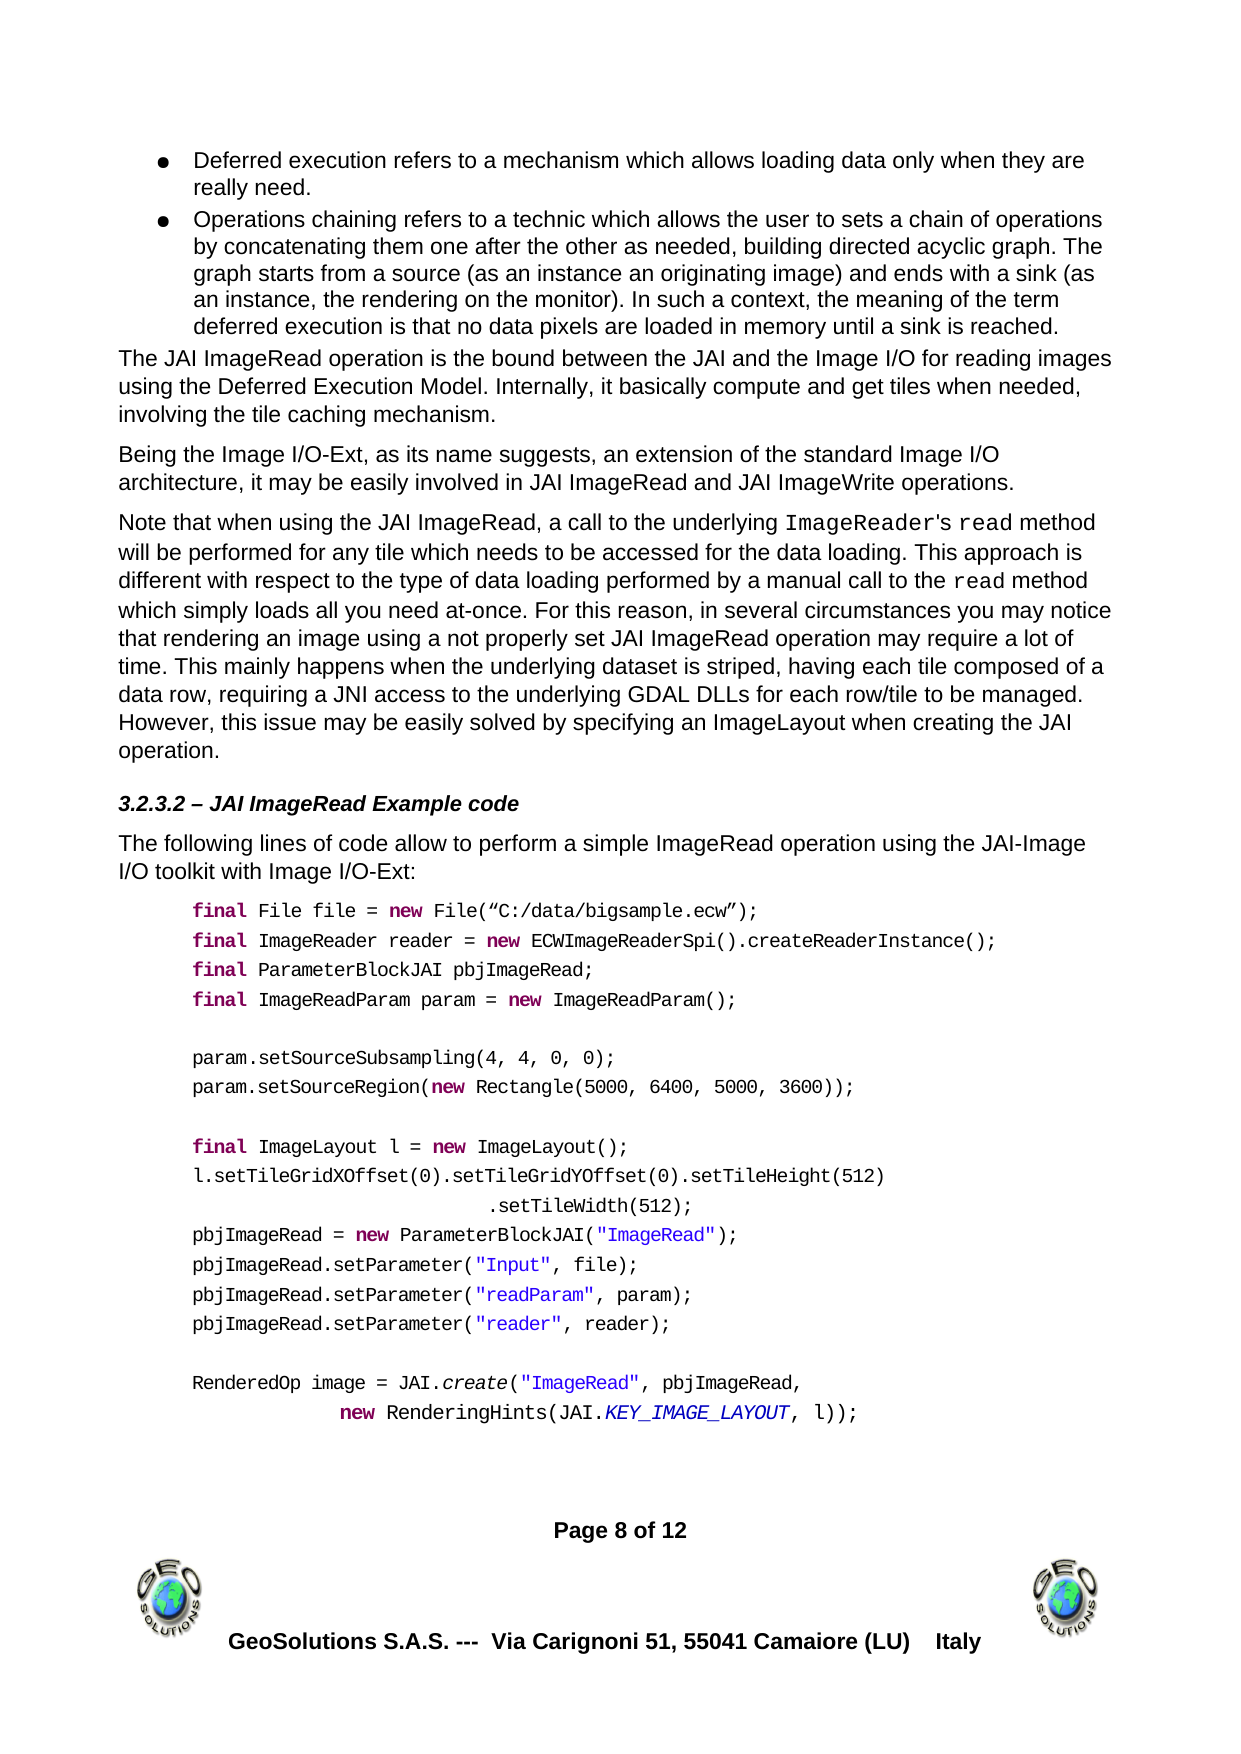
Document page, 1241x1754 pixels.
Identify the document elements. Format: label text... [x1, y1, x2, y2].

text final ImageReadParam param = new ImageReadParam(); [118, 987, 1122, 1011]
text final File file = new File(“C:/data/bigsample.ecw”); [118, 899, 1122, 922]
picture [134, 1552, 205, 1641]
text pbjImageRead = new ParameterBlockJAI("ImageRead"); [118, 1223, 1122, 1247]
text new RenderingHints(JAI.KEY_IMAGE_LAYOUT, l)); [118, 1400, 1122, 1424]
picture [1030, 1552, 1101, 1641]
text .setTileWidth(512); [118, 1193, 1122, 1217]
text Note that when using the JAI ImageRead, a call to the underlying ImageReader's read method will be performed for any tile which needs to be accessed for the data loading. This approach is different with respect to the type of data loading performed by a manual call to the read method which simply loads all you need at-once. For this reason, in several circumstances you may notice that rendering an image using a not properly set JAI ImageRead operation may require a lot of time. This mainly happens when the underlying dataset is striped, having each tile composed of a data row, requiring a JNI access to the underlying GDAL DLLs for each row/tile to be managed. However, this issue may be easily solved by specifying an ImageLayout when creating the JAI operation. [118, 509, 1122, 764]
text param.setSourceSubsampling(4, 4, 0, 0); [118, 1045, 1122, 1069]
list Operations chaining refers to a technic which allows the user to sets a chain of operations by concatenating them one after the other as needed, building directed acyclic graph. The graph starts from a source (as an instance an originating image) and ends with a sink (as an instance, the rendering on the monitor). In such a context, the meaning of the term deferred execution is that no data pixels are loaded in memory until a sink is reached. [156, 207, 1122, 339]
text pbjImageRead.setParameter("readParam", param); [118, 1282, 1122, 1306]
text pbjImageRead.setParameter("reader", reader); [118, 1312, 1122, 1335]
text The JAI ImageRead operation is the bound between the JAI and the Image I/O for reading images using the Deferred Execution Model. Internally, it basically compute and get tiles when needed, involving the tile caching mechanism. [118, 345, 1122, 427]
text pbjImageRead.setParameter("Input", file); [118, 1252, 1122, 1276]
text final ImageLayout l = new ImageLayout(); [118, 1134, 1122, 1158]
subtitle 3.2.3.2 – JAI ImageRead Example code [118, 791, 1122, 816]
text Being the Image I/O-Ext, as its name suggests, an extension of the standard Image I/O architecture, it may be easily involved in JAI ImageRead and JAI ImageWrite operations. [118, 442, 1122, 495]
text The following lines of code allow to perform a simple ImageRead operation using the JAI-Image I/O toolkit with Image I/O-Ext: [118, 831, 1122, 884]
text final ParameterBlockJAI pbjImageRead; [118, 958, 1122, 982]
list Deferred execution refers to a mechanism which allows loading data only when they are really need. [156, 148, 1122, 201]
text l.setTileGridXOffset(0).setTileGridYOffset(0).setTileHeight(512) [118, 1164, 1122, 1187]
text RenderedOp image = JAI.create("ImageRead", pbjImageRead, [118, 1371, 1122, 1394]
text param.setSourceRegion(new Rectangle(5000, 6400, 5000, 3600)); [118, 1075, 1122, 1099]
text final ImageReader reader = new ECWImageReaderSpi().createReaderInstance(); [118, 928, 1122, 952]
